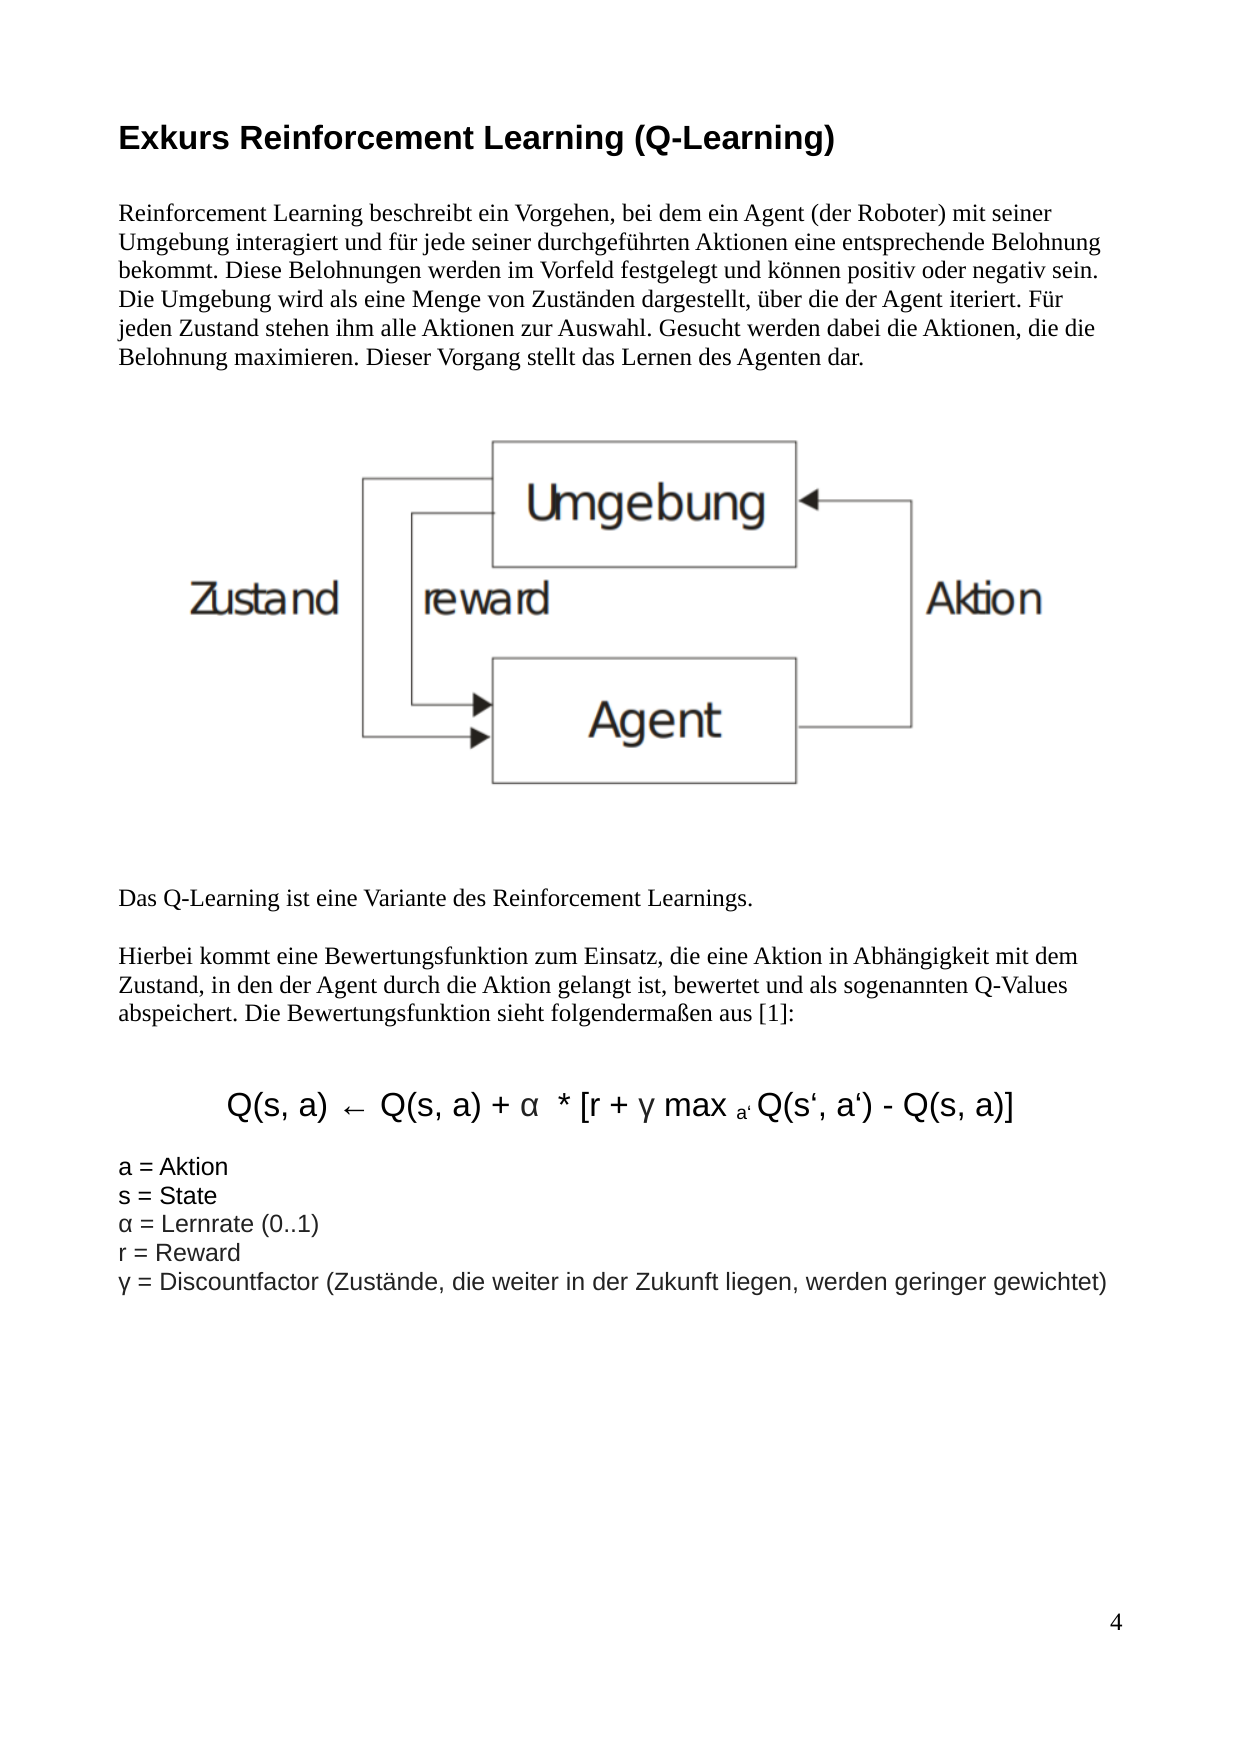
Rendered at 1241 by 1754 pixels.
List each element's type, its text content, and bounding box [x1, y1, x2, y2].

text Reinforcement Learning beschreibt ein Vorgehen, bei dem ein Agent (der Roboter) mit seiner Umgebung interagiert und für jede seiner durchgeführten Aktionen eine entsprechende Belohnung bekommt. Diese Belohnungen werden im Vorfeld festgelegt und können positiv oder negativ sein. Die Umgebung wird als eine Menge von Zuständen dargestellt, über die der Agent iteriert. Für jeden Zustand stehen ihm alle Aktionen zur Auswahl. Gesucht werden dabei die Aktionen, die die Belohnung maximieren. Dieser Vorgang stellt das Lernen des Agenten dar. [118, 198, 1122, 371]
text s = State [118, 1181, 1122, 1209]
text Q(s, a) ← Q(s, a) + α * [r + γ max a‘ Q(s‘, a‘) - Q(s, a)] [118, 1085, 1122, 1123]
picture [171, 429, 1069, 798]
text Das Q-Learning ist eine Variante des Reinforcement Learnings. [118, 883, 1122, 912]
text γ = Discountfactor (Zustände, die weiter in der Zukunft liegen, werden geringer gewichtet) [118, 1267, 1122, 1296]
text α = Lernrate (0..1) [118, 1209, 1122, 1238]
text r = Reward [118, 1238, 1122, 1267]
text a = Aktion [118, 1152, 1122, 1181]
text Hierbei kommt eine Bewertungsfunktion zum Einsatz, die eine Aktion in Abhängigkeit mit dem Zustand, in den der Agent durch die Aktion gelangt ist, bewertet und als sogenannten Q-Values abspeichert. Die Bewertungsfunktion sieht folgendermaßen aus [1]: [118, 941, 1122, 1027]
subtitle Exkurs Reinforcement Learning (Q-Learning) [118, 118, 1122, 157]
